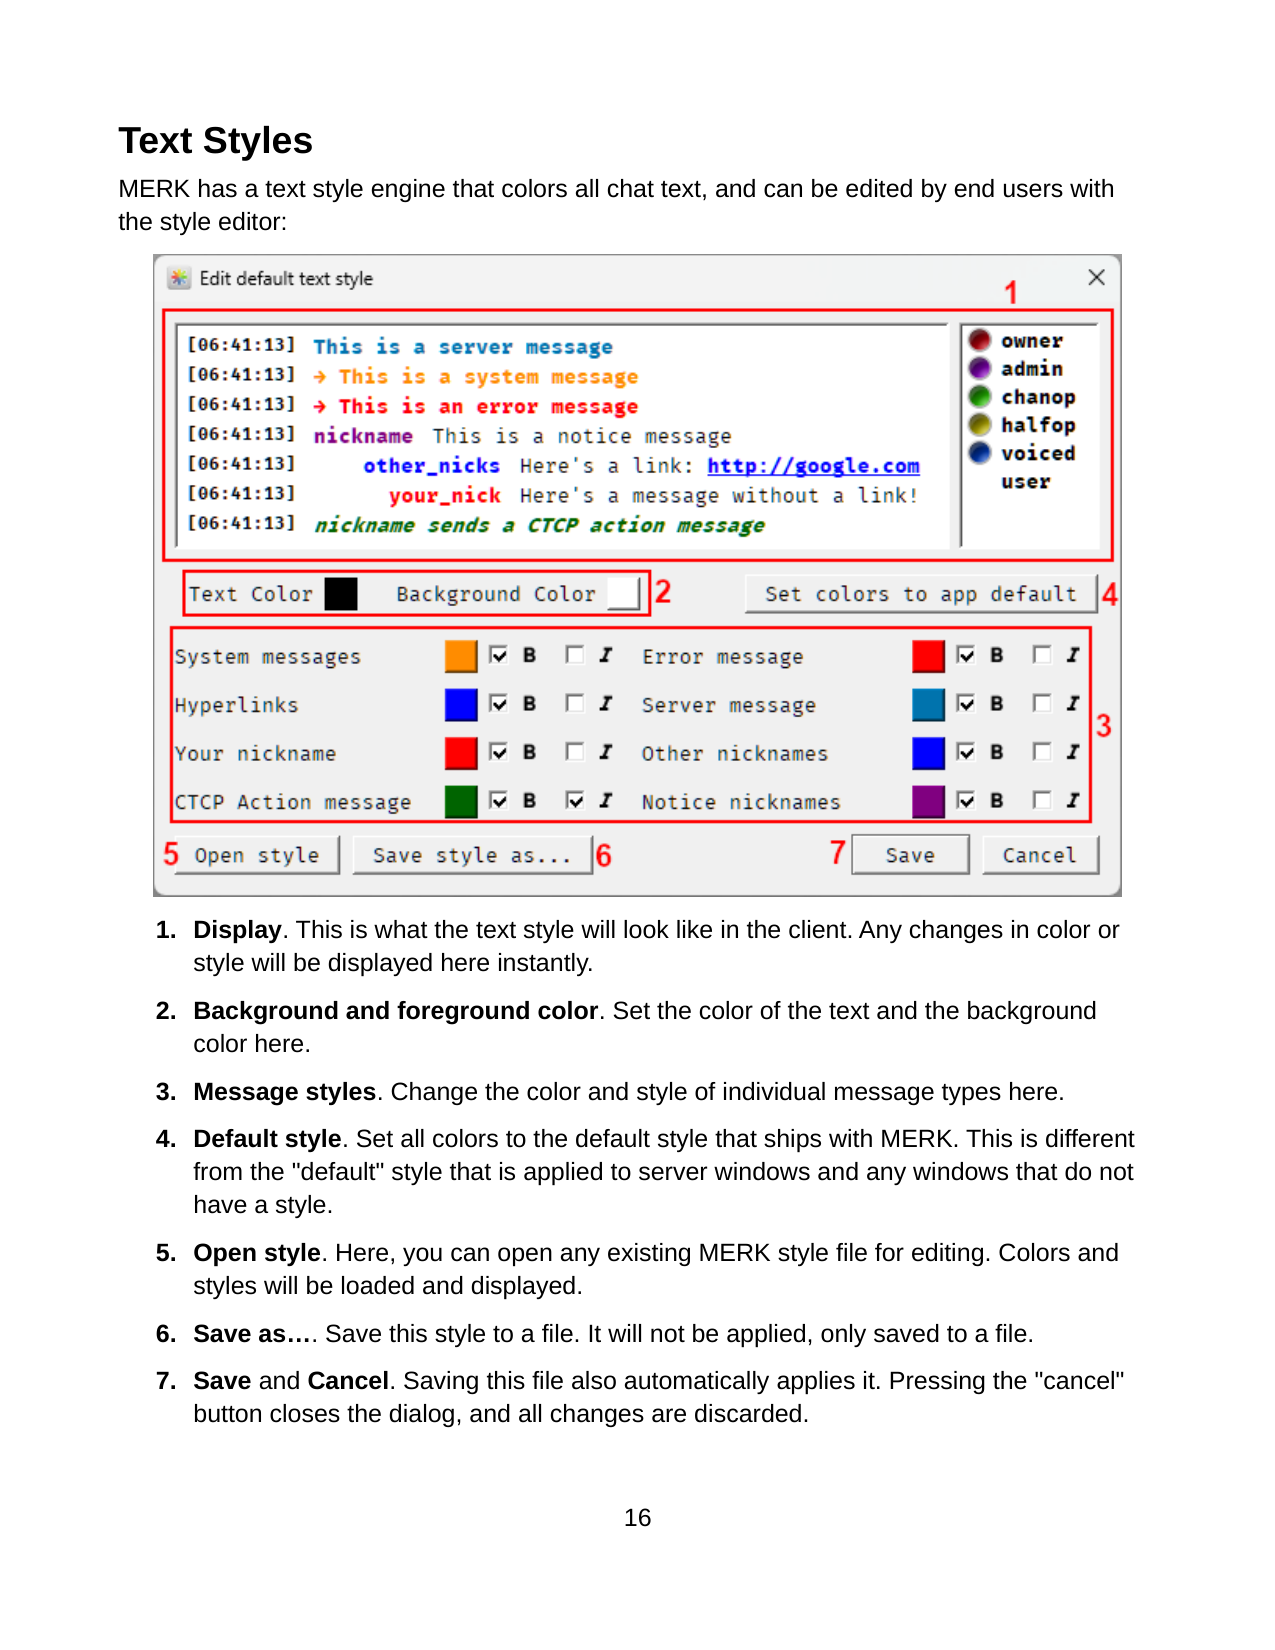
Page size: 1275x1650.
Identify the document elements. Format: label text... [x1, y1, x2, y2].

list Save as…. Save this style to a file. It will not be applied, only saved to a file. [156, 1318, 1157, 1347]
list Save and Cancel. Saving this file also automatically applies it. Pressing the "cancel" button closes the dialog, and all changes are discarded. [156, 1366, 1157, 1428]
list Message styles. Change the color and style of individual message types here. [156, 1077, 1157, 1105]
list Default style. Set all colors to the default style that ships with MERK. This is different from the "default" style that is applied to server windows and any windows that do not have a style. [156, 1124, 1157, 1219]
list Open style. Here, you can open any existing MERK style file for editing. Colors and styles will be loaded and displayed. [156, 1238, 1157, 1300]
subtitle Text Styles [118, 118, 1157, 161]
list Background and foreground color. Set the color of the text and the background color here. [156, 996, 1157, 1058]
list Display. This is what the text style will look like in the client. Any changes in color or style will be displayed here instantly. [156, 915, 1157, 977]
text MERK has a text style engine that colors all chat text, and can be edited by end users with the style editor: [118, 174, 1157, 236]
picture [153, 254, 1122, 897]
